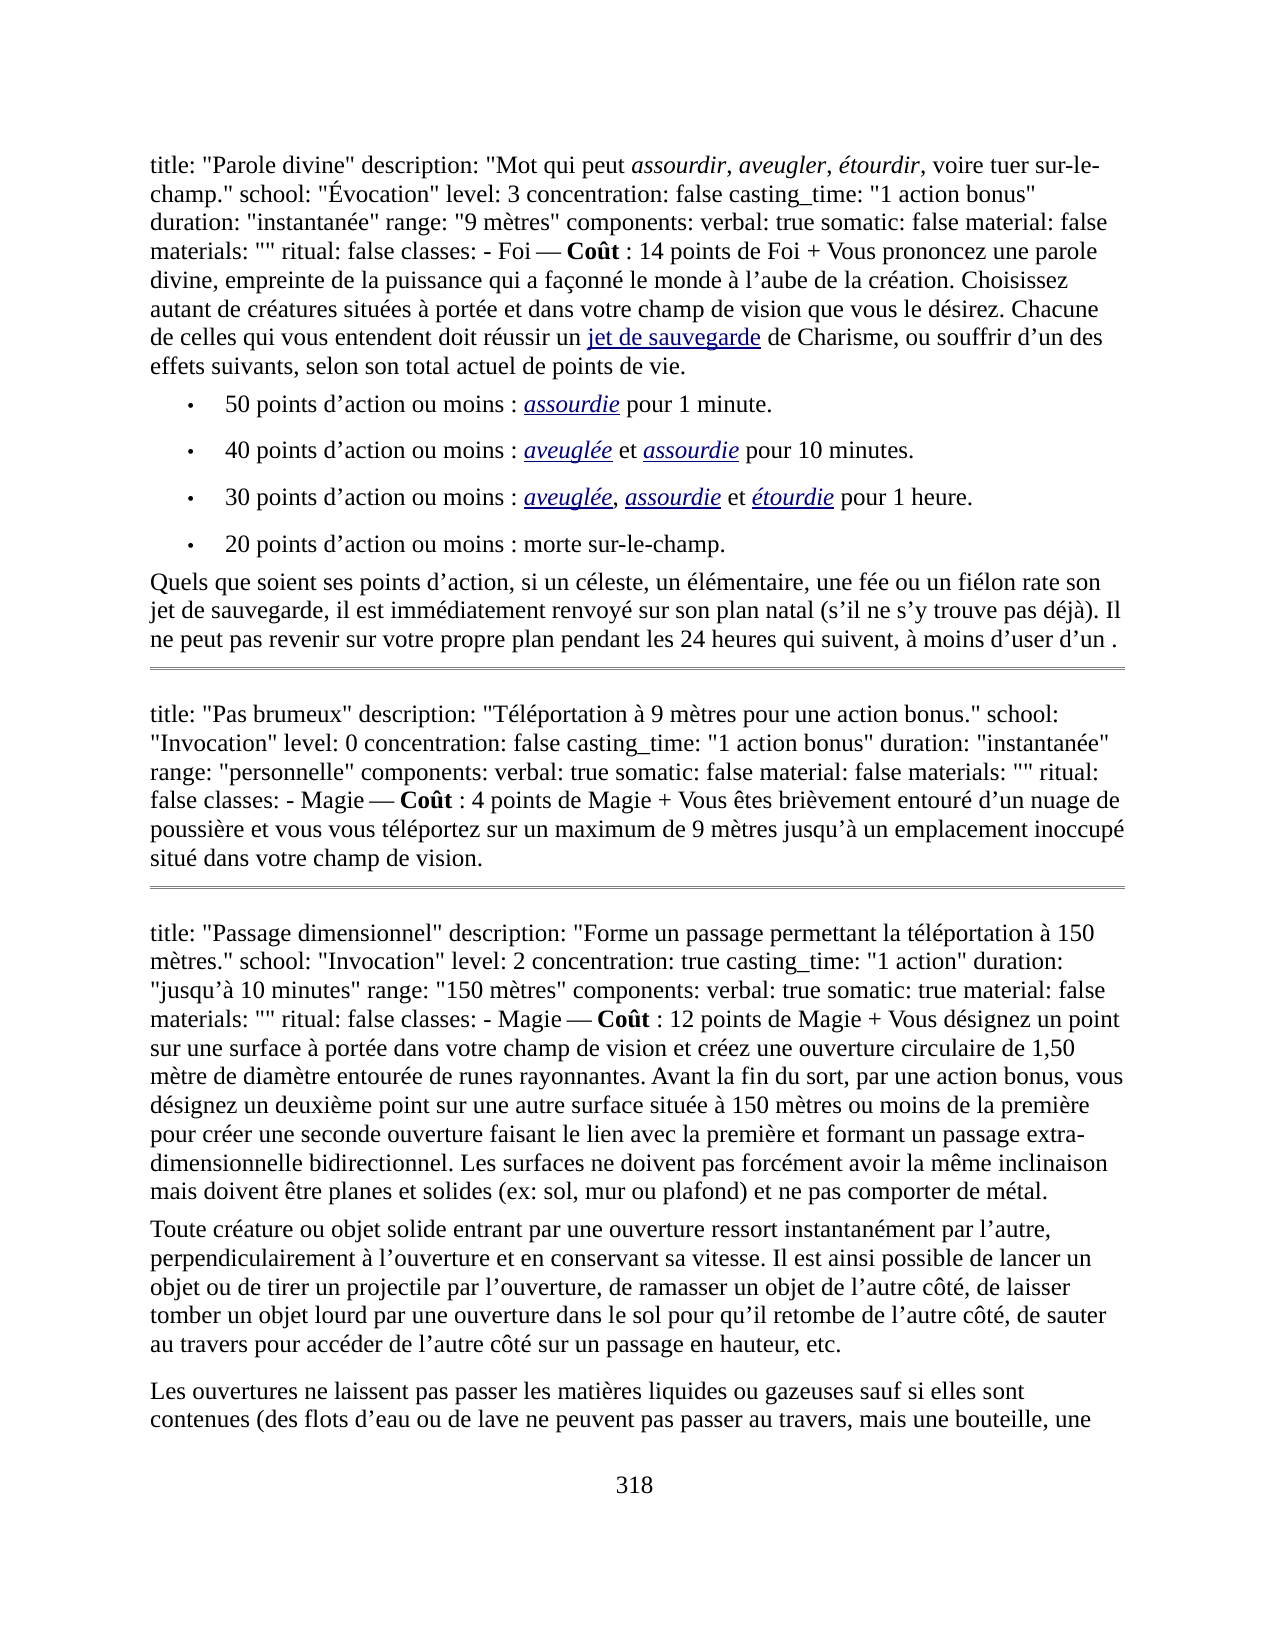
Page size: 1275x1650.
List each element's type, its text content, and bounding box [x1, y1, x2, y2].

text title: "Pas brumeux" description: "Téléportation à 9 mètres pour une action bonus." school: "Invocation" level: 0 concentration: false casting_time: "1 action bonus" duration: "instantanée" range: "personnelle" components: verbal: true somatic: false material: false materials: "" ritual: false classes: - Magie — Coût : 4 points de Magie + Vous êtes brièvement entouré d’un nuage de poussière et vous vous téléportez sur un maximum de 9 mètres jusqu’à un emplacement inoccupé situé dans votre champ de vision. [150, 699, 1125, 872]
list 50 points d’action ou moins : assourdie pour 1 minute. [187, 389, 1125, 418]
text title: "Parole divine" description: "Mot qui peut assourdir, aveugler, étourdir, voire tuer sur-le-champ." school: "Évocation" level: 3 concentration: false casting_time: "1 action bonus" duration: "instantanée" range: "9 mètres" components: verbal: true somatic: false material: false materials: "" ritual: false classes: - Foi — Coût : 14 points de Foi + Vous prononcez une parole divine, empreinte de la puissance qui a façonné le monde à l’aube de la création. Choisissez autant de créatures situées à portée et dans votre champ de vision que vous le désirez. Chacune de celles qui vous entendent doit réussir un jet de sauvegarde de Charisme, ou souffrir d’un des effets suivants, selon son total actuel de points de vie. [150, 150, 1125, 380]
text title: "Passage dimensionnel" description: "Forme un passage permettant la téléportation à 150 mètres." school: "Invocation" level: 2 concentration: true casting_time: "1 action" duration: "jusqu’à 10 minutes" range: "150 mètres" components: verbal: true somatic: true material: false materials: "" ritual: false classes: - Magie — Coût : 12 points de Magie + Vous désignez un point sur une surface à portée dans votre champ de vision et créez une ouverture circulaire de 1,50 mètre de diamètre entourée de runes rayonnantes. Avant la fin du sort, par une action bonus, vous désignez un deuxième point sur une autre surface située à 150 mètres ou moins de la première pour créer une seconde ouverture faisant le lien avec la première et formant un passage extra-dimensionnelle bidirectionnel. Les surfaces ne doivent pas forcément avoir la même inclinaison mais doivent être planes et solides (ex: sol, mur ou plafond) et ne pas comporter de métal. [150, 918, 1125, 1205]
list 40 points d’action ou moins : aveuglée et assourdie pour 10 minutes. [187, 436, 1125, 464]
text Les ouvertures ne laissent pas passer les matières liquides ou gazeuses sauf si elles sont contenues (des flots d’eau ou de lave ne peuvent pas passer au travers, mais une bouteille, une [150, 1376, 1125, 1433]
text Quels que soient ses points d’action, si un céleste, un élémentaire, une fée ou un fiélon rate son jet de sauvegarde, il est immédiatement renvoyé sur son plan natal (s’il ne s’y trouve pas déjà). Il ne peut pas revenir sur votre propre plan pendant les 24 heures qui suivent, à moins d’user d’un . [150, 567, 1125, 653]
list 20 points d’action ou moins : morte sur-le-champ. [187, 529, 1125, 558]
list 30 points d’action ou moins : aveuglée, assourdie et étourdie pour 1 heure. [187, 482, 1125, 511]
text Toute créature ou objet solide entrant par une ouverture ressort instantanément par l’autre, perpendiculairement à l’ouverture et en conservant sa vitesse. Il est ainsi possible de lancer un objet ou de tirer un projectile par l’ouverture, de ramasser un objet de l’autre côté, de laisser tomber un objet lourd par une ouverture dans le sol pour qu’il retombe de l’autre côté, de sauter au travers pour accéder de l’autre côté sur un passage en hauteur, etc. [150, 1214, 1125, 1358]
